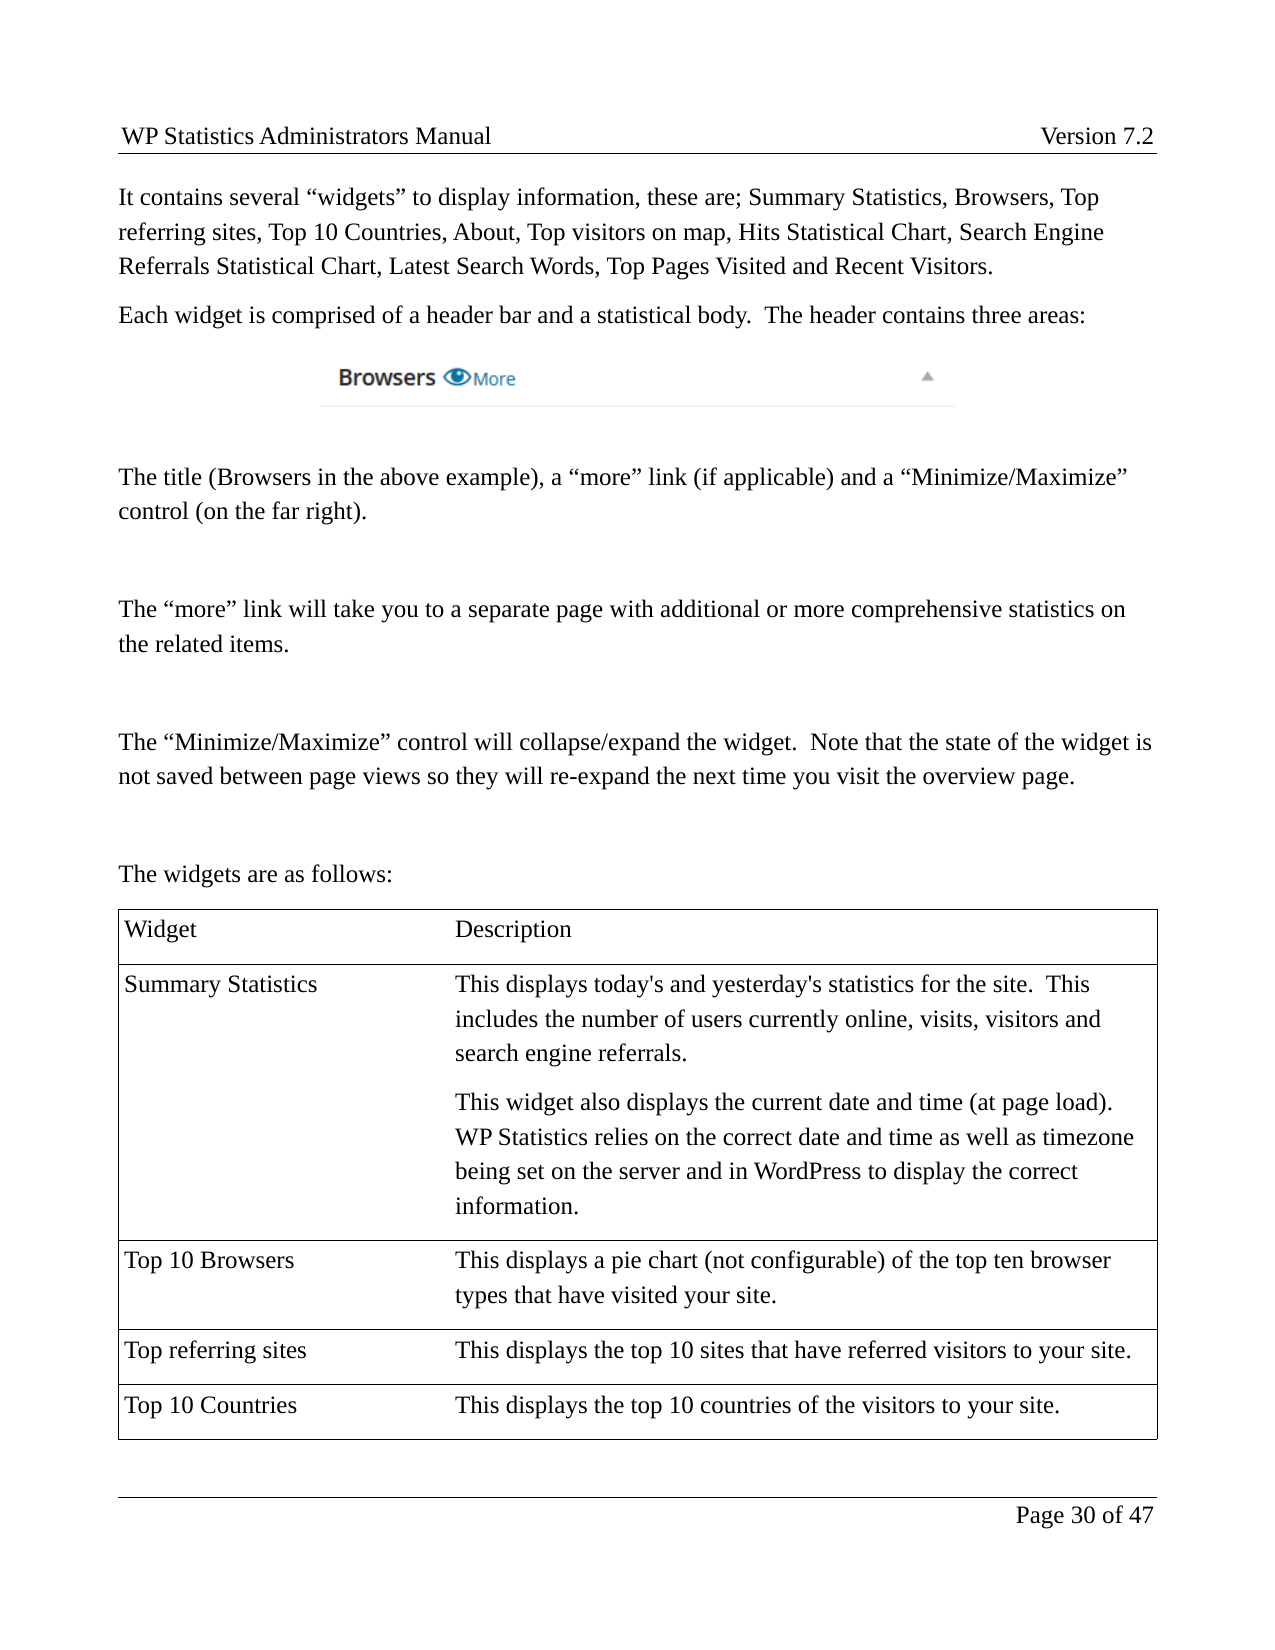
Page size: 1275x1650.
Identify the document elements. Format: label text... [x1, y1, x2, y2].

table_cell This displays the top 10 sites that have referred visitors to your site. [449, 1330, 1157, 1384]
table_cell Top referring sites [119, 1330, 449, 1384]
text The widgets are as follows: [118, 859, 1157, 888]
table_cell Top 10 Browsers [119, 1241, 449, 1329]
table_cell This displays today's and yesterday's statistics for the site. This includes the number of users currently online, visits, visitors and search engine referrals. This widget also displays the current date and time (at page load). WP Statistics relies on the correct date and time as well as timezone being set on the server and in WordPress to display the correct information. [449, 965, 1157, 1240]
table_header Description [449, 910, 1157, 963]
text Each widget is comprised of a header bar and a statistical body. The header contains three areas: [118, 300, 1157, 329]
text It contains several “widgets” to display information, these are; Summary Statistics, Browsers, Top referring sites, Top 10 Countries, About, Top visitors on map, Hits Statistical Chart, Search Engine Referrals Statistical Chart, Latest Search Words, Top Pages Visited and Recent Visitors. [118, 182, 1157, 280]
table_header Widget [119, 910, 449, 963]
picture [320, 349, 955, 407]
text The title (Browsers in the above example), a “more” link (if applicable) and a “Minimize/Maximize” control (on the far right). [118, 462, 1157, 525]
text The “more” link will take you to a separate page with additional or more comprehensive statistics on the related items. [118, 594, 1157, 657]
table_cell Top 10 Countries [119, 1385, 449, 1439]
text The “Minimize/Maximize” control will collapse/expand the widget. Note that the state of the widget is not saved between page views so they will re-expand the next time you visit the overview page. [118, 727, 1157, 790]
table_cell Summary Statistics [119, 965, 449, 1240]
table_cell This displays a pie chart (not configurable) of the top ten browser types that have visited your site. [449, 1241, 1157, 1329]
table_cell This displays the top 10 countries of the visitors to your site. [449, 1385, 1157, 1439]
